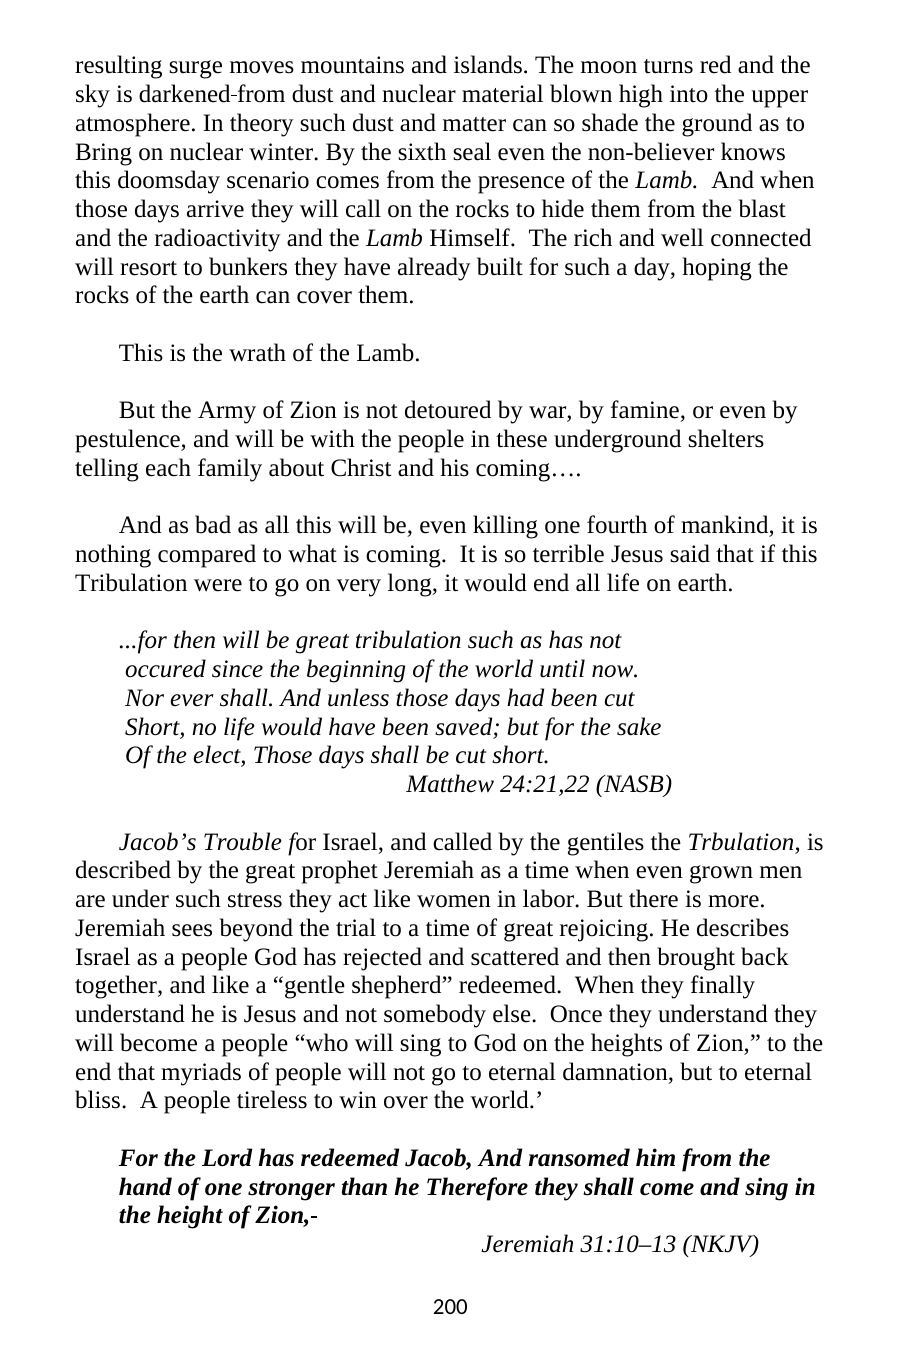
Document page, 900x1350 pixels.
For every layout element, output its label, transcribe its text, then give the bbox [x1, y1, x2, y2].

text For the Lord has redeemed Jacob, And ransomed him from the hand of one stronger than he Therefore they shall come and sing in the height of Zion, [119, 1143, 825, 1229]
text Jeremiah 31:10–13 (NKJV) [75, 1229, 825, 1258]
text occured since the beginning of the world until now. [75, 654, 825, 683]
text Jacob’s Trouble for Israel, and called by the gentiles the Trbulation, is described by the great prophet Jeremiah as a time when even grown men are under such stress they act like women in labor. But there is more. Jeremiah sees beyond the trial to a time of great rejoicing. He describes Israel as a people God has rejected and scattered and then brought back together, and like a “gentle shepherd” redeemed. When they finally understand he is Jesus and not somebody else. Once they understand they will become a people “who will sing to God on the heights of Zion,” to the end that myriads of people will not go to eternal damnation, but to eternal bliss. A people tireless to win over the world.’ [75, 827, 825, 1114]
text Matthew 24:21,22 (NASB) [225, 769, 825, 798]
text ...for then will be great tribulation such as has not [75, 626, 825, 654]
text Bring on nuclear winter. By the sixth seal even the non-believer knows this doomsday scenario comes from the presence of the Lamb. And when those days arrive they will call on the rocks to hide them from the blast and the radioactivity and the Lamb Himself. The rich and well connected will resort to bunkers they have already built for such a day, hoping the rocks of the earth can cover them. [75, 137, 825, 309]
text But the Army of Zion is not detoured by war, by famine, or even by pestulence, and will be with the people in these underground shelters telling each family about Christ and his coming…. [75, 396, 825, 482]
text Nor ever shall. And unless those days had been cut [75, 683, 825, 712]
text This is the wrath of the Lamb. [75, 338, 825, 367]
text Short, no life would have been saved; but for the sake [75, 712, 825, 741]
text Of the elect, Those days shall be cut short. [75, 741, 825, 769]
text And as bad as all this will be, even killing one fourth of mankind, it is nothing compared to what is coming. It is so terrible Jesus said that if this Tribulation were to go on very long, it would end all life on earth. [75, 511, 825, 597]
text resulting surge moves mountains and islands. The moon turns red and the sky is darkened from dust and nuclear material blown high into the upper atmosphere. In theory such dust and matter can so shade the ground as to [75, 51, 825, 137]
